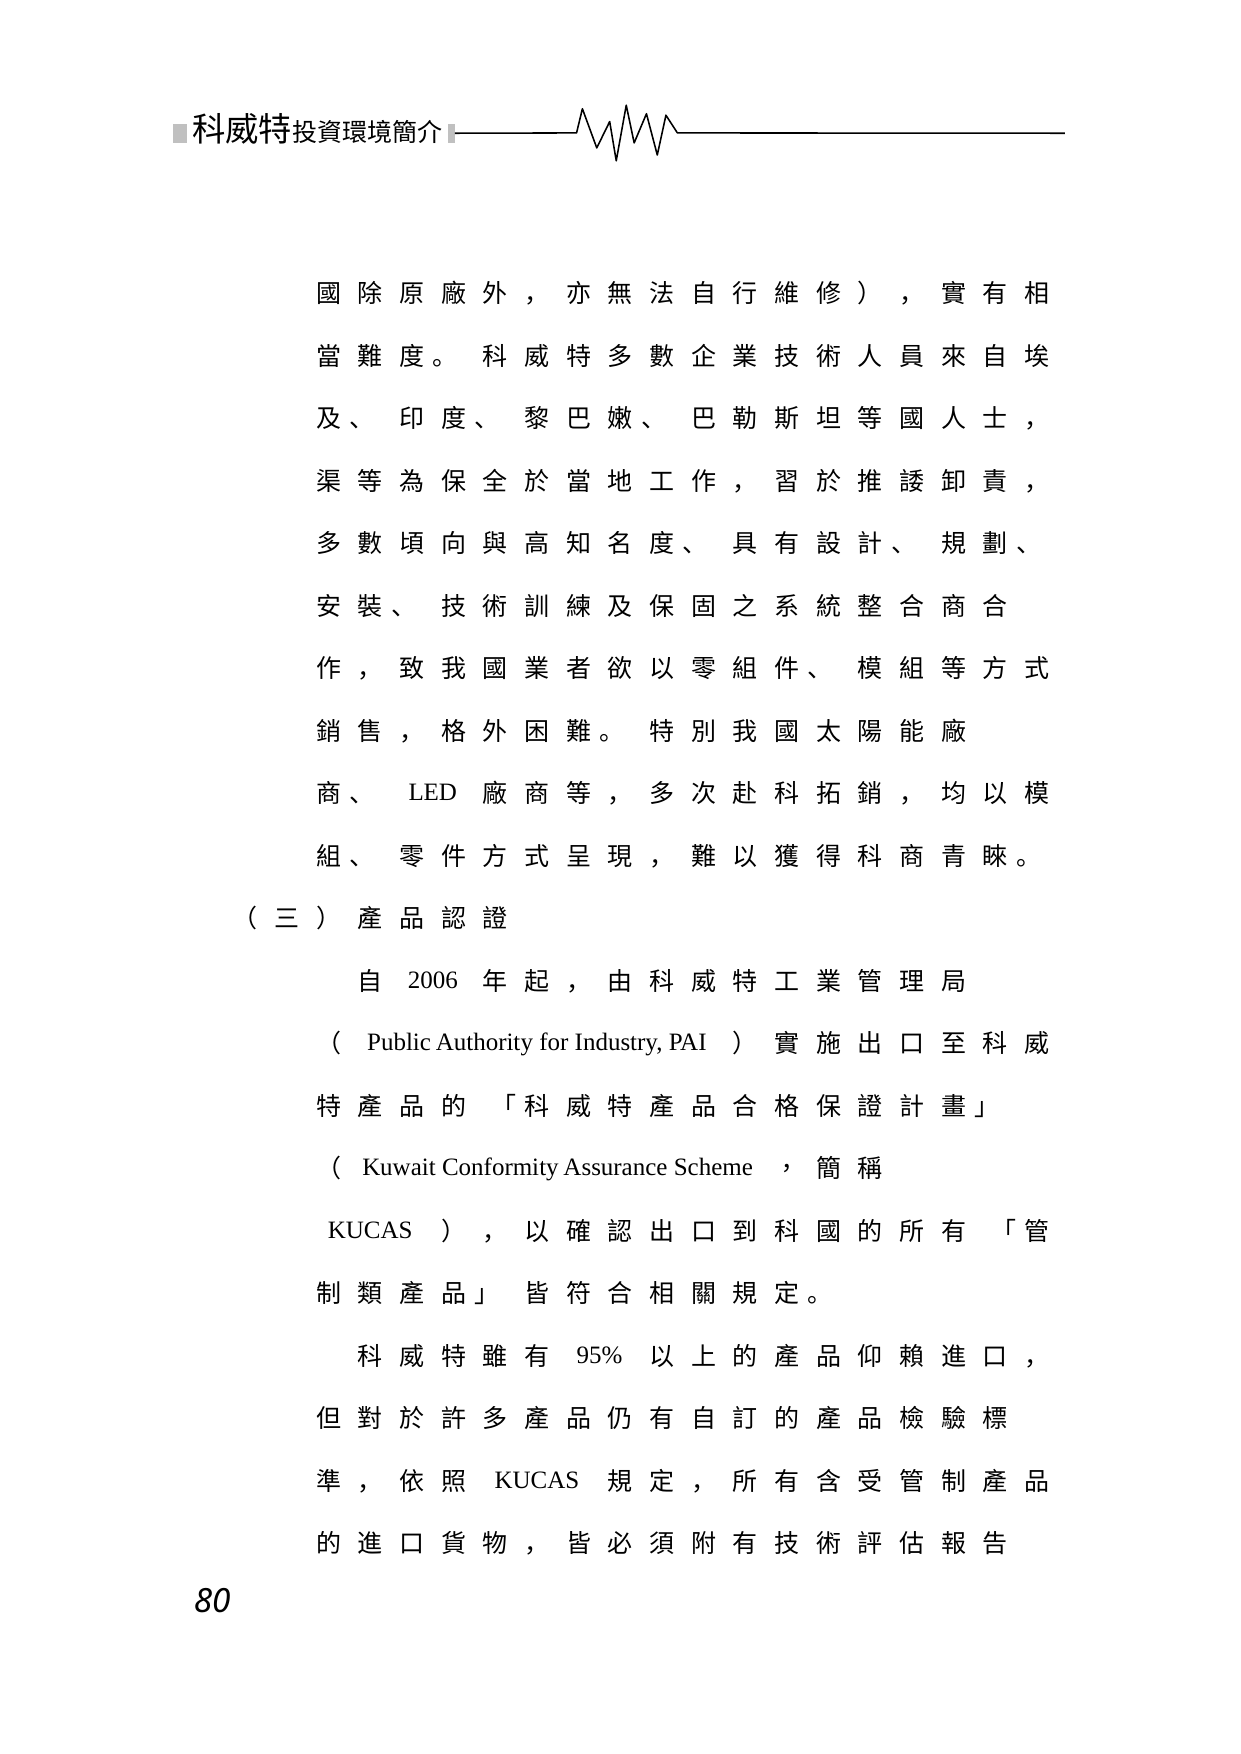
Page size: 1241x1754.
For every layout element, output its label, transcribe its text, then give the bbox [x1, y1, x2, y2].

text （三）產品認證 [207, 875, 1058, 938]
text 國除原廠外，亦無法自行維修），實有相當難度。科威特多數企業技術人員來自埃及、印度、黎巴嫩、巴勒斯坦等國人士，渠等為保全於當地工作，習於推諉卸責，多數頃向與高知名度、具有設計、規劃、安裝、技術訓練及保固之系統整合商合作，致我國業者欲以零組件、模組等方式銷售，格外困難。特別我國太陽能廠商、LED廠商等，多次赴科拓銷，均以模組、零件方式呈現，難以獲得科商青睞。 [281, 250, 1058, 875]
text 科威特雖有95%以上的產品仰賴進口，但對於許多產品仍有自訂的產品檢驗標準，依照KUCAS規定，所有含受管制產品的進口貨物，皆必須附有技術評估報告 [281, 1313, 1058, 1563]
text 自2006年起，由科威特工業管理局（Public Authority for Industry, PAI）實施出口至科威特產品的「科威特產品合格保證計畫」（Kuwait Conformity Assurance Scheme，簡稱KUCAS），以確認出口到科國的所有「管制類產品」皆符合相關規定。 [281, 938, 1058, 1313]
